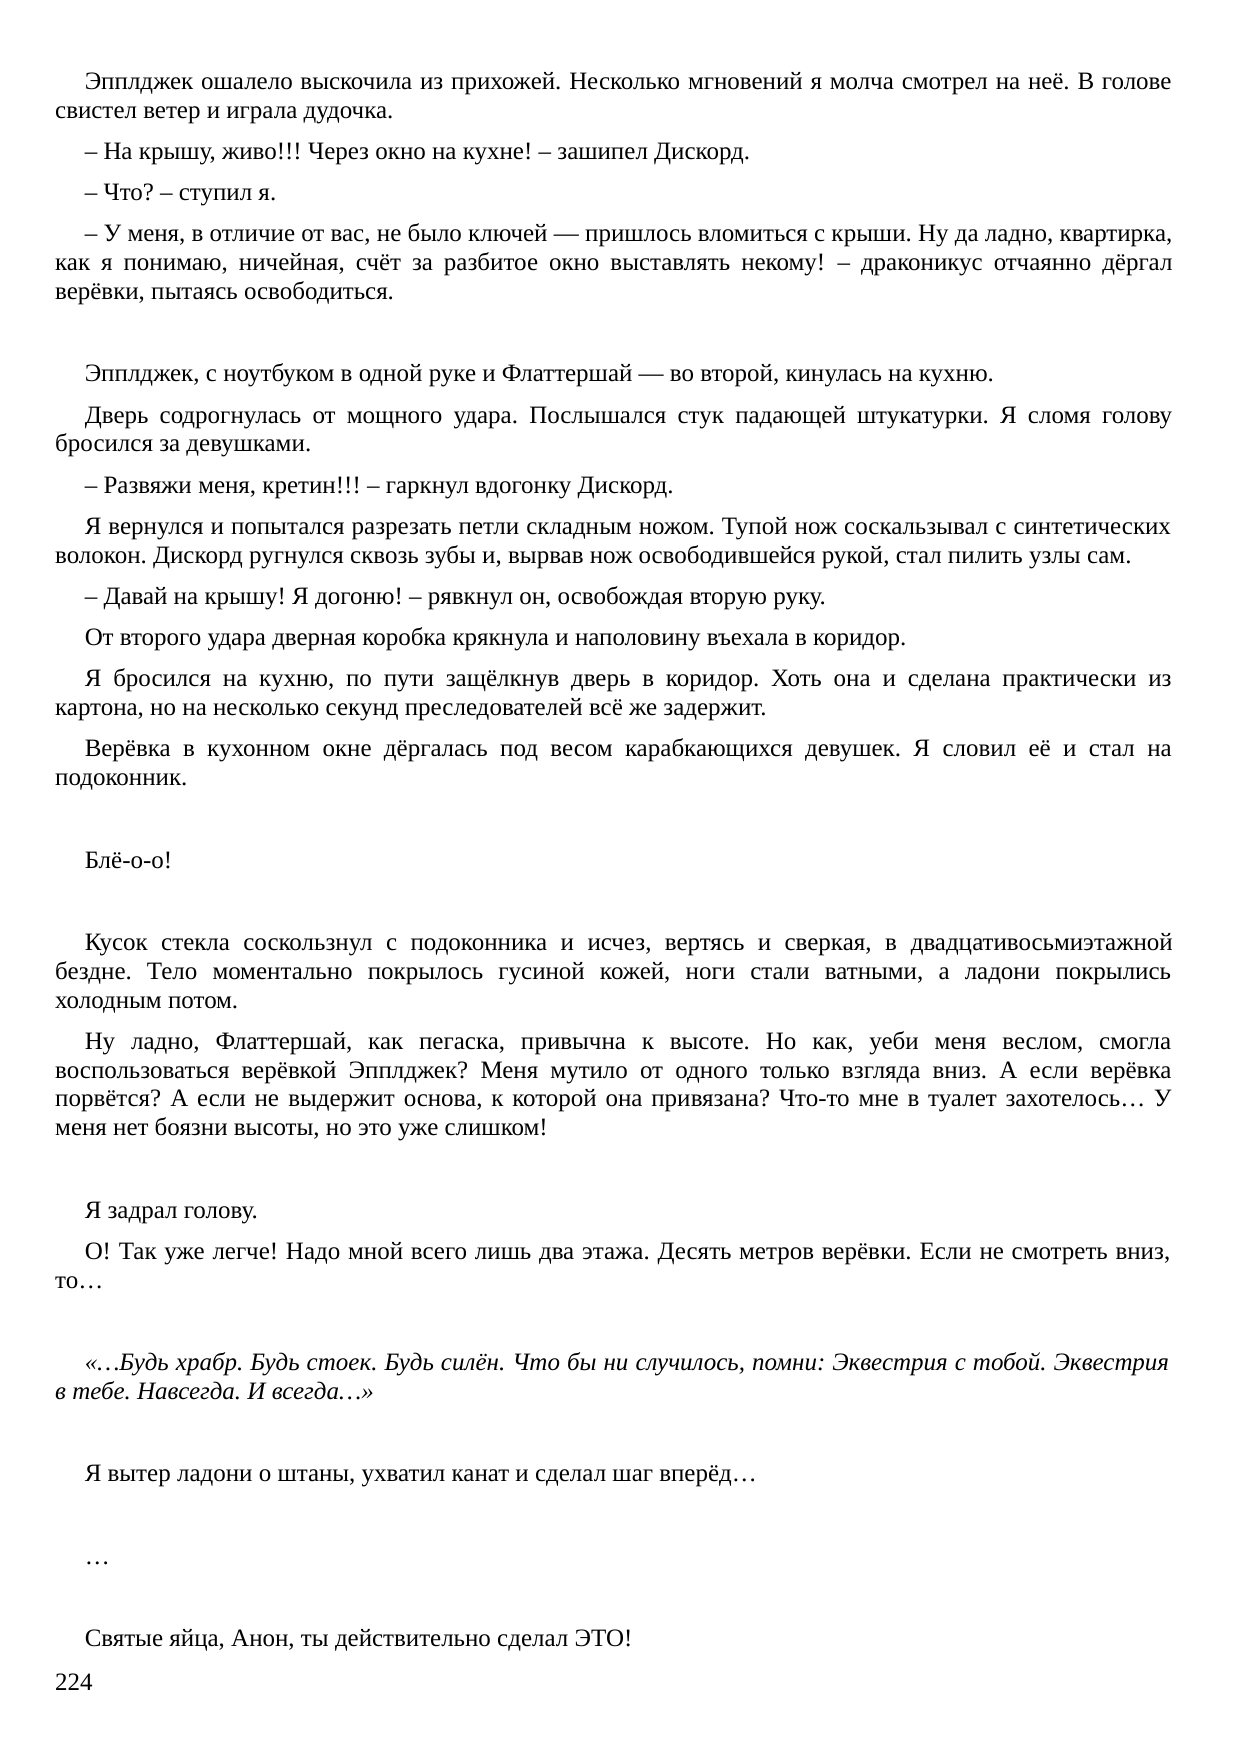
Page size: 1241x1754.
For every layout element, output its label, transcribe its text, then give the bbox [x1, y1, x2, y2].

text Дверь содрогнулась от мощного удара. Послышался стук падающей штукатурки. Я сломя голову бросился за девушками. [55, 400, 1173, 457]
text Блё-о-о! [55, 845, 1173, 873]
text Верёвка в кухонном окне дёргалась под весом карабкающихся девушек. Я словил её и стал на подоконник. [55, 733, 1173, 791]
text – Давай на крышу! Я догоню! – рявкнул он, освобождая вторую руку. [55, 581, 1173, 610]
text Ну ладно, Флаттершай, как пегаска, привычна к высоте. Но как, уеби меня веслом, смогла воспользоваться верёвкой Эпплджек? Меня мутило от одного только взгляда вниз. А если верёвка порвётся? А если не выдержит основа, к которой она привязана? Что-то мне в туалет захотелось… У меня нет боязни высоты, но это уже слишком! [55, 1026, 1173, 1141]
text Я вытер ладони о штаны, ухватил канат и сделал шаг вперёд… [55, 1458, 1173, 1487]
text Я задрал голову. [55, 1195, 1173, 1223]
text О! Так уже легче! Надо мной всего лишь два этажа. Десять метров верёвки. Если не смотреть вниз, то… [55, 1236, 1173, 1293]
text – Развяжи меня, кретин!!! – гаркнул вдогонку Дискорд. [55, 470, 1173, 498]
text … [55, 1541, 1173, 1570]
text Святые яйца, Анон, ты действительно сделал ЭТО! [55, 1623, 1173, 1652]
text Я вернулся и попытался разрезать петли складным ножом. Тупой нож соскальзывал с синтетических волокон. Дискорд ругнулся сквозь зубы и, вырвав нож освободившейся рукой, стал пилить узлы сам. [55, 511, 1173, 568]
text – На крышу, живо!!! Через окно на кухне! – зашипел Дискорд. [55, 136, 1173, 165]
text От второго удара дверная коробка крякнула и наполовину въехала в коридор. [55, 622, 1173, 651]
text – У меня, в отличие от вас, не было ключей — пришлось вломиться с крыши. Ну да ладно, квартирка, как я понимаю, ничейная, счёт за разбитое окно выставлять некому! – драконикус отчаянно дёргал верёвки, пытаясь освободиться. [55, 218, 1173, 305]
text Эпплджек ошалело выскочила из прихожей. Несколько мгновений я молча смотрел на неё. В голове свистел ветер и играла дудочка. [55, 66, 1173, 123]
text «…Будь храбр. Будь стоек. Будь силён. Что бы ни случилось, помни: Эквестрия с тобой. Эквестрия в тебе. Навсегда. И всегда…» [55, 1347, 1173, 1405]
text – Что? – ступил я. [55, 177, 1173, 206]
text Эпплджек, с ноутбуком в одной руке и Флаттершай — во второй, кинулась на кухню. [55, 358, 1173, 387]
text Кусок стекла соскользнул с подоконника и исчез, вертясь и сверкая, в двадцативосьмиэтажной бездне. Тело моментально покрылось гусиной кожей, ноги стали ватными, а ладони покрылись холодным потом. [55, 927, 1173, 1013]
text Я бросился на кухню, по пути защёлкнув дверь в коридор. Хоть она и сделана практически из картона, но на несколько секунд преследователей всё же задержит. [55, 663, 1173, 721]
